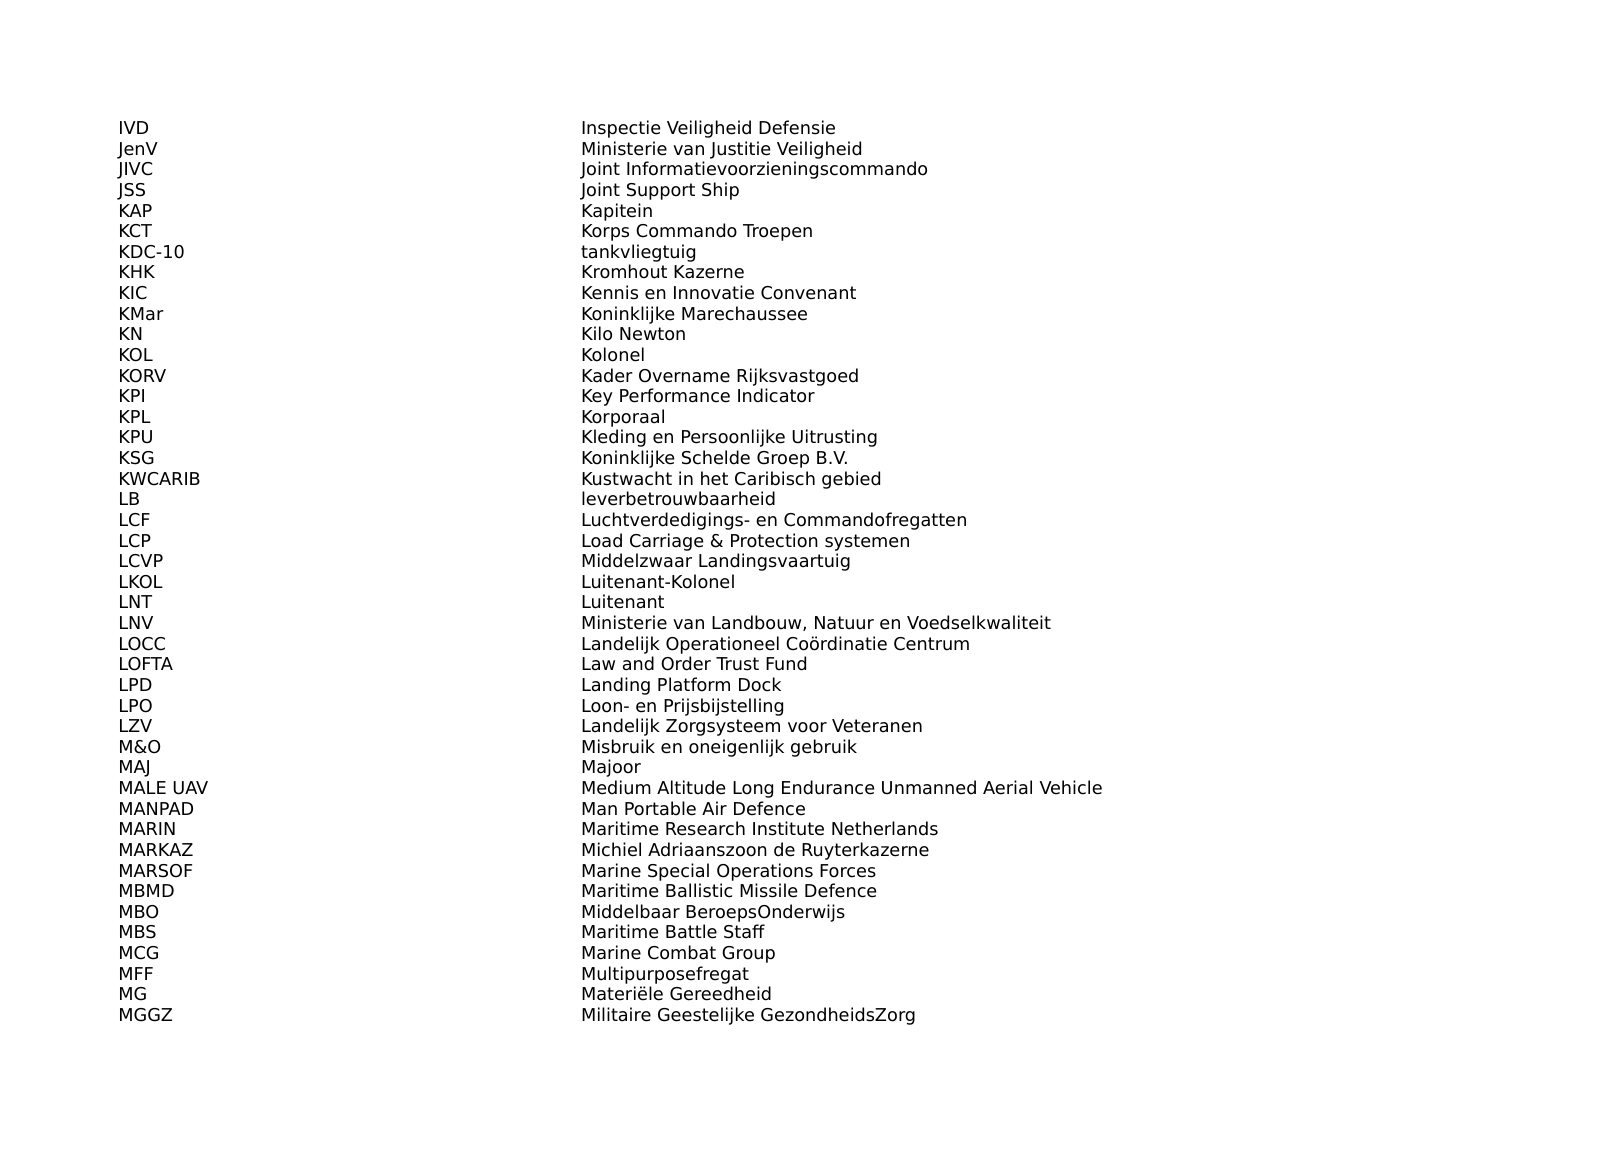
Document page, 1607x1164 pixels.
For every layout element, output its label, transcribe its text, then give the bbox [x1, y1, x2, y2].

table_cell Kapitein [575, 201, 1488, 221]
table_cell LNV [118, 613, 575, 634]
table_cell Kromhout Kazerne [575, 263, 1488, 283]
table_cell MBMD [118, 881, 575, 902]
table_cell Luchtverdedigings- en Commandofregatten [575, 510, 1488, 531]
table_cell Landelijk Zorgsysteem voor Veteranen [575, 716, 1488, 737]
table_cell Kustwacht in het Caribisch gebied [575, 469, 1488, 489]
table_cell KIC [118, 283, 575, 304]
table_cell Materiële Gereedheid [575, 984, 1488, 1005]
table_cell Kennis en Innovatie Convenant [575, 283, 1488, 304]
table_cell Man Portable Air Defence [575, 799, 1488, 819]
table_cell KPI [118, 386, 575, 407]
table_cell Luitenant [575, 593, 1488, 613]
table_cell LB [118, 489, 575, 510]
table_cell JSS [118, 180, 575, 201]
table_cell MBS [118, 923, 575, 943]
table_cell Landelijk Operationeel Coördinatie Centrum [575, 634, 1488, 654]
table_cell KPL [118, 407, 575, 427]
table_cell KSG [118, 448, 575, 469]
table_cell Luitenant-Kolonel [575, 572, 1488, 592]
table_cell M&O [118, 737, 575, 757]
table_cell Kleding en Persoonlijke Uitrusting [575, 428, 1488, 448]
table_cell MANPAD [118, 799, 575, 819]
table_cell MGGZ [118, 1005, 575, 1026]
table_cell KOL [118, 345, 575, 366]
table_cell LCP [118, 531, 575, 551]
table_cell MFF [118, 964, 575, 984]
table_cell Maritime Battle Staff [575, 923, 1488, 943]
table_cell Joint Support Ship [575, 180, 1488, 201]
table_cell MCG [118, 943, 575, 964]
table_cell Key Performance Indicator [575, 386, 1488, 407]
table_cell Korporaal [575, 407, 1488, 427]
table_cell Maritime Research Institute Netherlands [575, 819, 1488, 840]
table_cell KDC-10 [118, 242, 575, 262]
table_cell Koninklijke Schelde Groep B.V. [575, 448, 1488, 469]
table_cell Load Carriage & Protection systemen [575, 531, 1488, 551]
table_cell LKOL [118, 572, 575, 592]
table_cell Ministerie van Landbouw, Natuur en Voedselkwaliteit [575, 613, 1488, 634]
table_cell MALE UAV [118, 778, 575, 799]
table_cell KCT [118, 221, 575, 242]
table_cell KORV [118, 366, 575, 386]
table_cell Landing Platform Dock [575, 675, 1488, 696]
table_cell MARKAZ [118, 840, 575, 861]
table_cell LZV [118, 716, 575, 737]
table_cell KMar [118, 304, 575, 324]
table_cell MARSOF [118, 861, 575, 881]
table_cell LNT [118, 593, 575, 613]
table_cell IVD [118, 118, 575, 139]
table_cell LPO [118, 696, 575, 716]
table_cell MARIN [118, 819, 575, 840]
table_cell Marine Special Operations Forces [575, 861, 1488, 881]
table_cell leverbetrouwbaarheid [575, 489, 1488, 510]
table_cell Law and Order Trust Fund [575, 654, 1488, 675]
table_cell KAP [118, 201, 575, 221]
table_cell Inspectie Veiligheid Defensie [575, 118, 1488, 139]
table_cell Kader Overname Rijksvastgoed [575, 366, 1488, 386]
table_cell JenV [118, 139, 575, 159]
table_cell Middelbaar BeroepsOnderwijs [575, 902, 1488, 922]
table_cell tankvliegtuig [575, 242, 1488, 262]
table_cell Middelzwaar Landingsvaartuig [575, 551, 1488, 572]
table_cell Majoor [575, 758, 1488, 778]
table_cell LOCC [118, 634, 575, 654]
table_cell Medium Altitude Long Endurance Unmanned Aerial Vehicle [575, 778, 1488, 799]
table_cell Multipurposefregat [575, 964, 1488, 984]
table_cell MAJ [118, 758, 575, 778]
table_cell Loon- en Prijsbijstelling [575, 696, 1488, 716]
table_cell LPD [118, 675, 575, 696]
table_cell KWCARIB [118, 469, 575, 489]
table_cell LCF [118, 510, 575, 531]
table_cell Kolonel [575, 345, 1488, 366]
table_cell Kilo Newton [575, 324, 1488, 345]
table_cell Michiel Adriaanszoon de Ruyterkazerne [575, 840, 1488, 861]
table_cell MG [118, 984, 575, 1005]
table_cell LCVP [118, 551, 575, 572]
table_cell Ministerie van Justitie Veiligheid [575, 139, 1488, 159]
table_cell KN [118, 324, 575, 345]
table_cell KHK [118, 263, 575, 283]
table_cell Koninklijke Marechaussee [575, 304, 1488, 324]
table_cell Militaire Geestelijke GezondheidsZorg [575, 1005, 1488, 1026]
table_cell JIVC [118, 159, 575, 180]
table_cell Misbruik en oneigenlijk gebruik [575, 737, 1488, 757]
table_cell Korps Commando Troepen [575, 221, 1488, 242]
table_cell MBO [118, 902, 575, 922]
table_cell Joint Informatievoorzieningscommando [575, 159, 1488, 180]
table_cell KPU [118, 428, 575, 448]
table_cell LOFTA [118, 654, 575, 675]
table_cell Marine Combat Group [575, 943, 1488, 964]
table_cell Maritime Ballistic Missile Defence [575, 881, 1488, 902]
